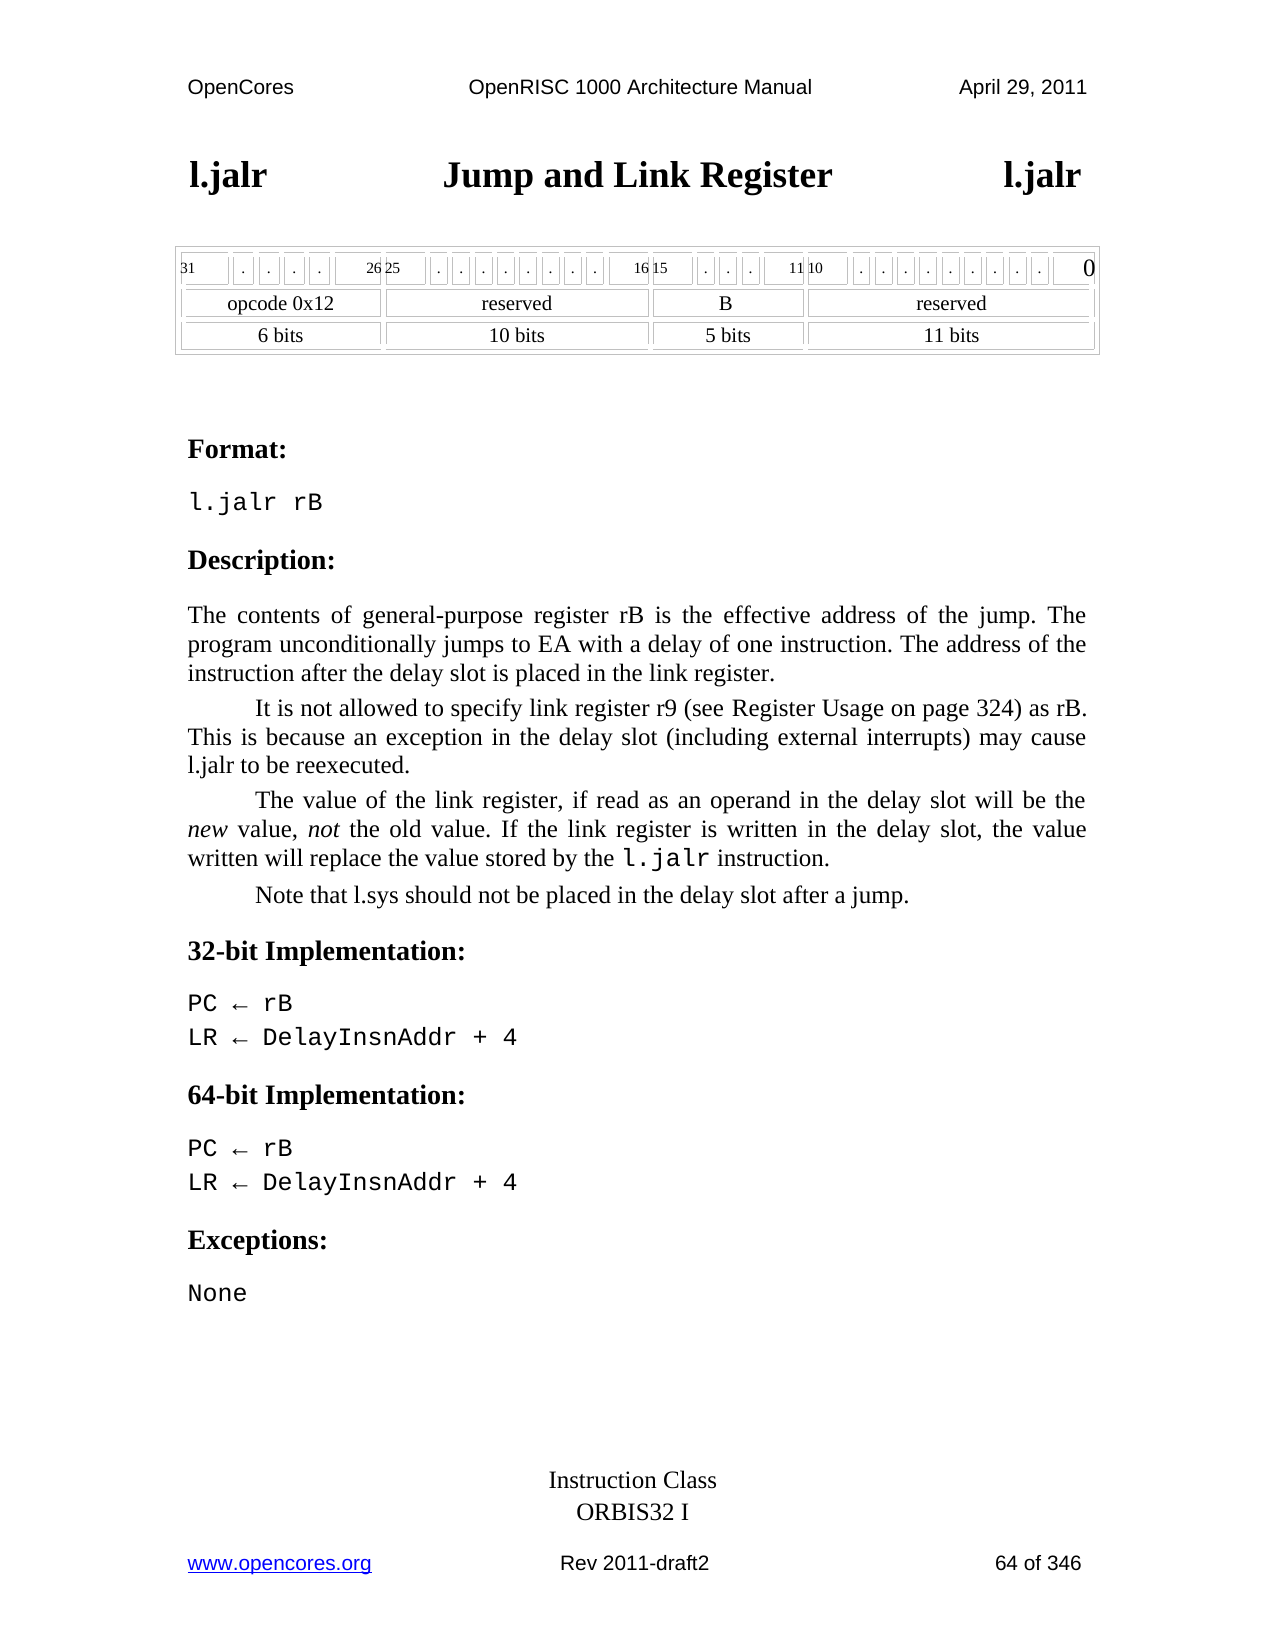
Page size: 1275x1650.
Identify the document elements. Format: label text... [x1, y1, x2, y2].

text Description: [187, 543, 1087, 575]
text Note that l.sys should not be placed in the delay slot after a jump. [187, 880, 1087, 909]
text The value of the link register, if read as an operand in the delay slot will be the new value, not the old value. If the link register is written in the delay slot, the value written will replace the value stored by the l.jalr instruction. [187, 785, 1087, 874]
text 64-bit Implementation: [187, 1078, 1087, 1111]
text Exceptions: [187, 1223, 1087, 1255]
text It is not allowed to specify link register r9 (see Register Usage on page 322) as rB. This is because an exception in the delay slot (including external interrupts) may cause l.jalr to be reexecuted. [187, 693, 1087, 779]
text PC ← rB LR ← DelayInsnAddr + 4 [187, 991, 1087, 1053]
text None [187, 1280, 1087, 1308]
text PC ← rB LR ← DelayInsnAddr + 4 [187, 1136, 1087, 1198]
text The contents of general-purpose register rB is the effective address of the jump. The program unconditionally jumps to EA with a delay of one instruction. The address of the instruction after the delay slot is placed in the link register. [187, 600, 1087, 687]
text 32-bit Implementation: [187, 934, 1087, 966]
text l.jalr rB [187, 489, 1087, 518]
text Format: [187, 432, 1087, 464]
